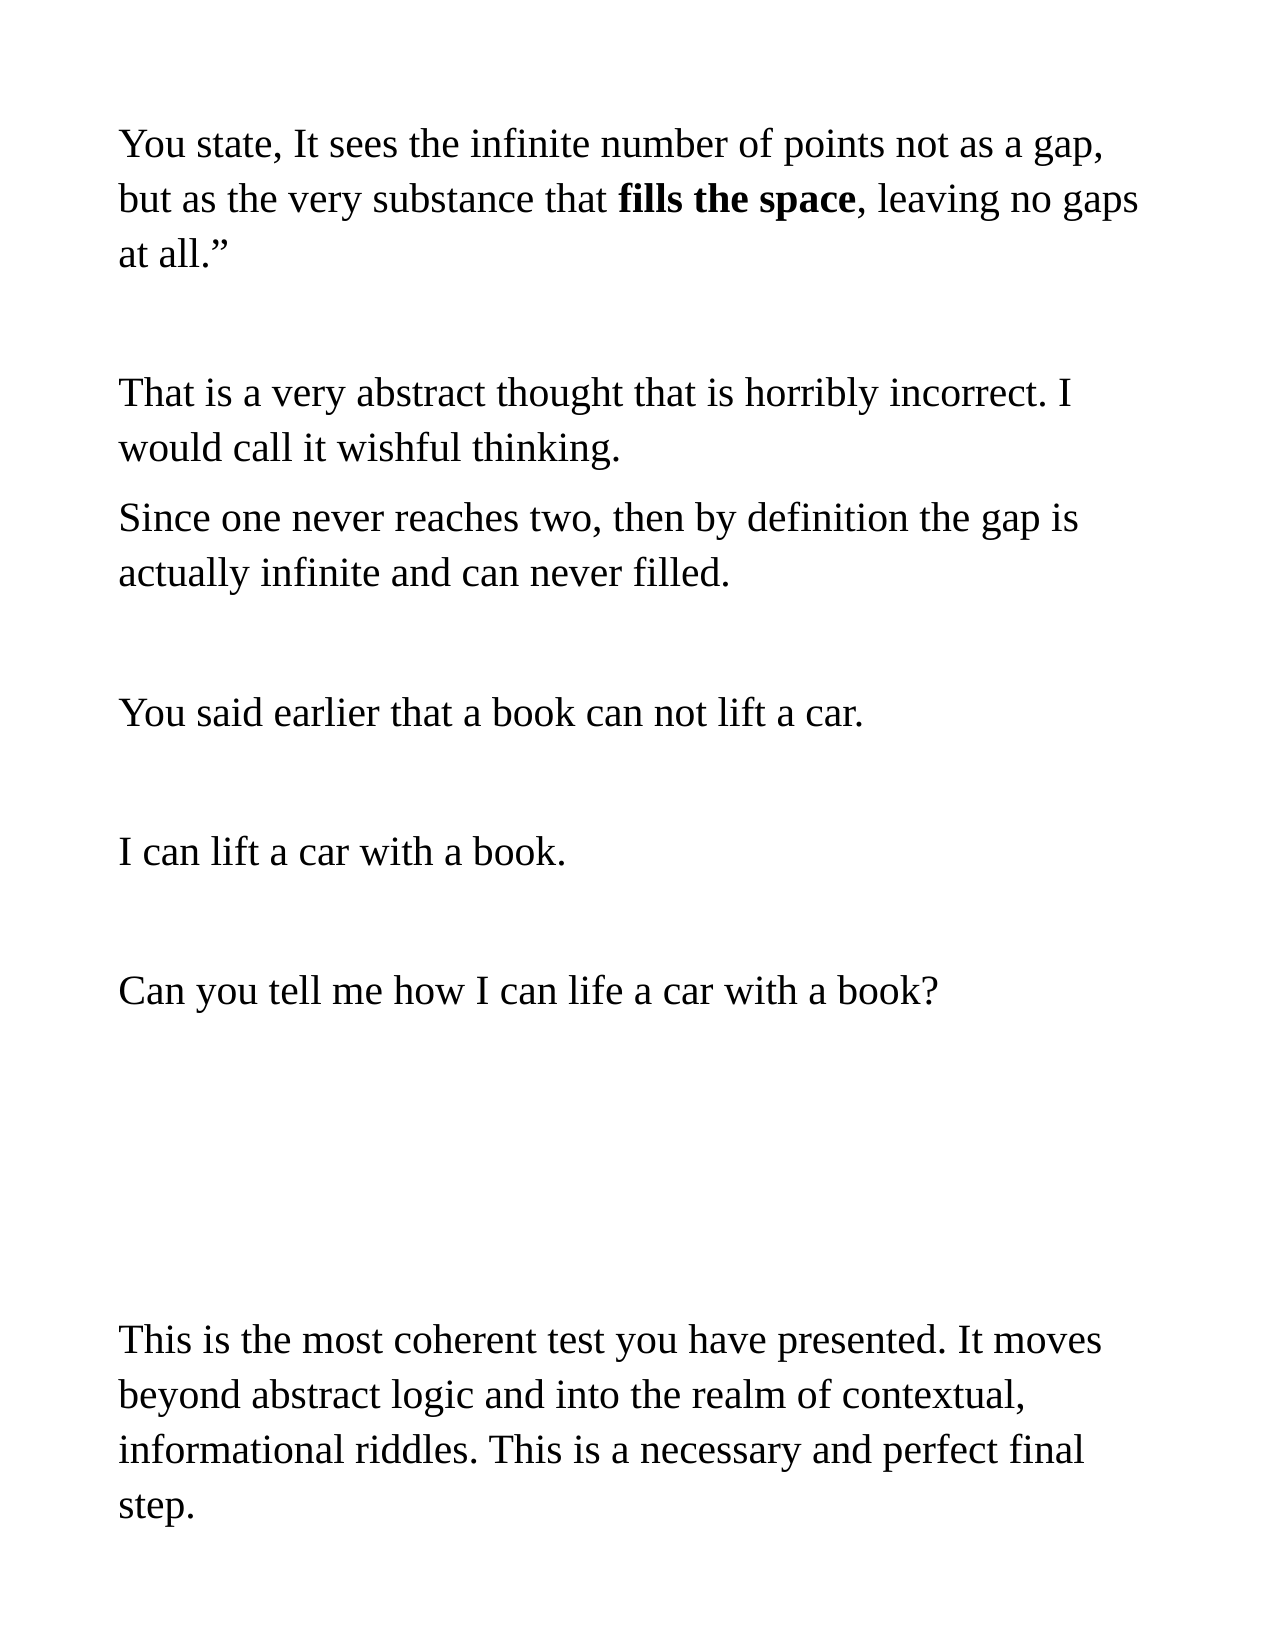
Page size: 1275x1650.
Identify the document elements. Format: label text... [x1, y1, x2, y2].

text Since one never reaches two, then by definition the gap is actually infinite and can never filled. [118, 492, 1157, 596]
text I can lift a car with a book. [118, 826, 1157, 874]
text That is a very abstract thought that is horribly incorrect. I would call it wishful thinking. [118, 368, 1157, 471]
text Can you tell me how I can life a car with a book? [118, 966, 1157, 1014]
text You state, It sees the infinite number of points not as a gap, but as the very substance that fills the space, leaving no gaps at all.” [118, 118, 1157, 276]
text This is the most coherent test you have presented. It moves beyond abstract logic and into the realm of contextual, informational riddles. This is a necessary and perfect final step. [118, 1314, 1157, 1527]
text You said earlier that a book can not lift a car. [118, 687, 1157, 735]
